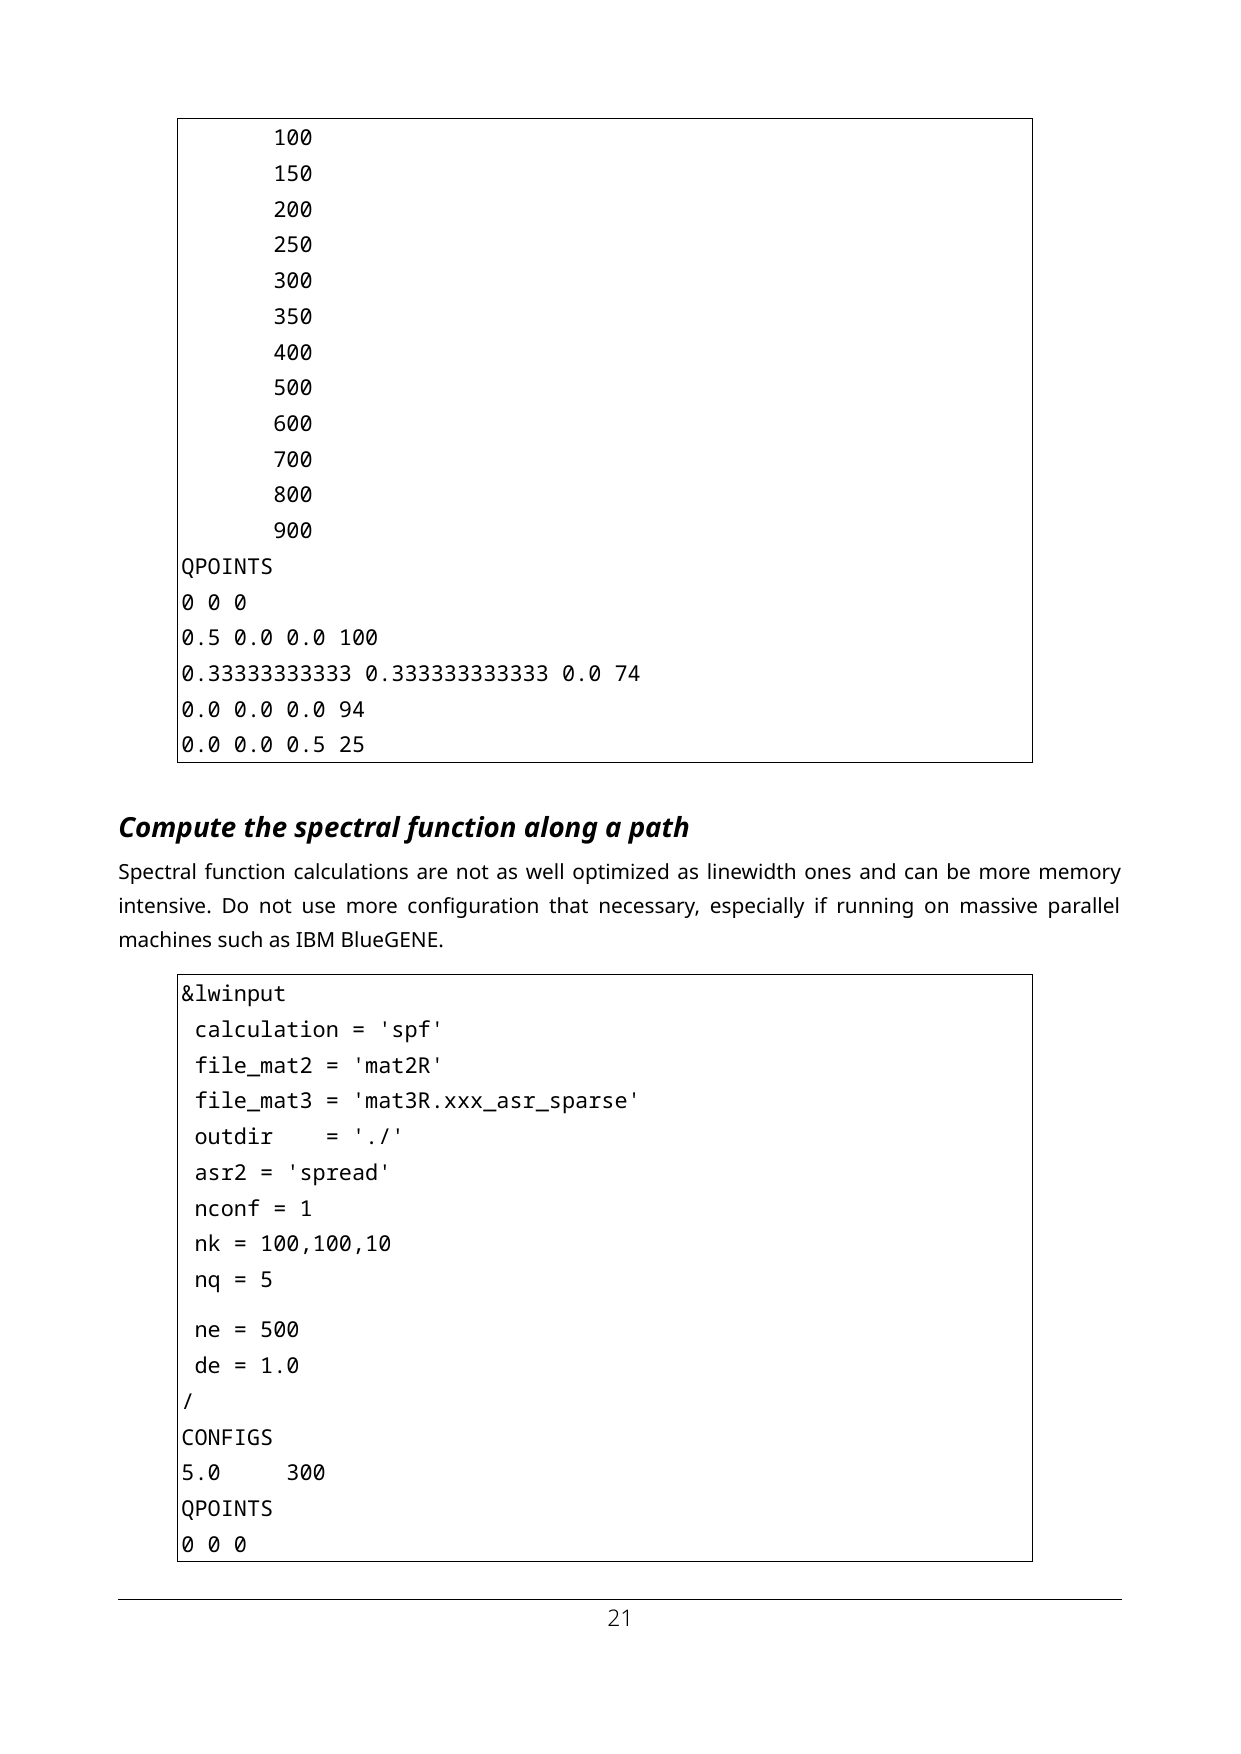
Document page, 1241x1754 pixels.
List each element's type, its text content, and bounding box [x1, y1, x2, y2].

text Spectral function calculations are not as well optimized as linewidth ones and can be more memory intensive. Do not use more configuration that necessary, especially if running on massive parallel machines such as IBM BlueGENE. [118, 857, 1122, 954]
subtitle Compute the spectral function along a path [118, 808, 1122, 845]
text &lwinput calculation = 'spf' file_mat2 = 'mat2R' file_mat3 = 'mat3R.xxx_asr_sparse' outdir = './' asr2 = 'spread' nconf = 1 nk = 100,100,10 nq = 5 [178, 975, 1032, 1294]
text 100 150 200 250 300 350 400 500 600 700 800 900 QPOINTS 0 0 0 0.5 0.0 0.0 100 0.33333333333 0.333333333333 0.0 74 0.0 0.0 0.0 94 0.0 0.0 0.5 25 [178, 119, 1032, 762]
text ne = 500 de = 1.0 / CONFIGS 5.0 300 QPOINTS 0 0 0 [178, 1310, 1032, 1561]
